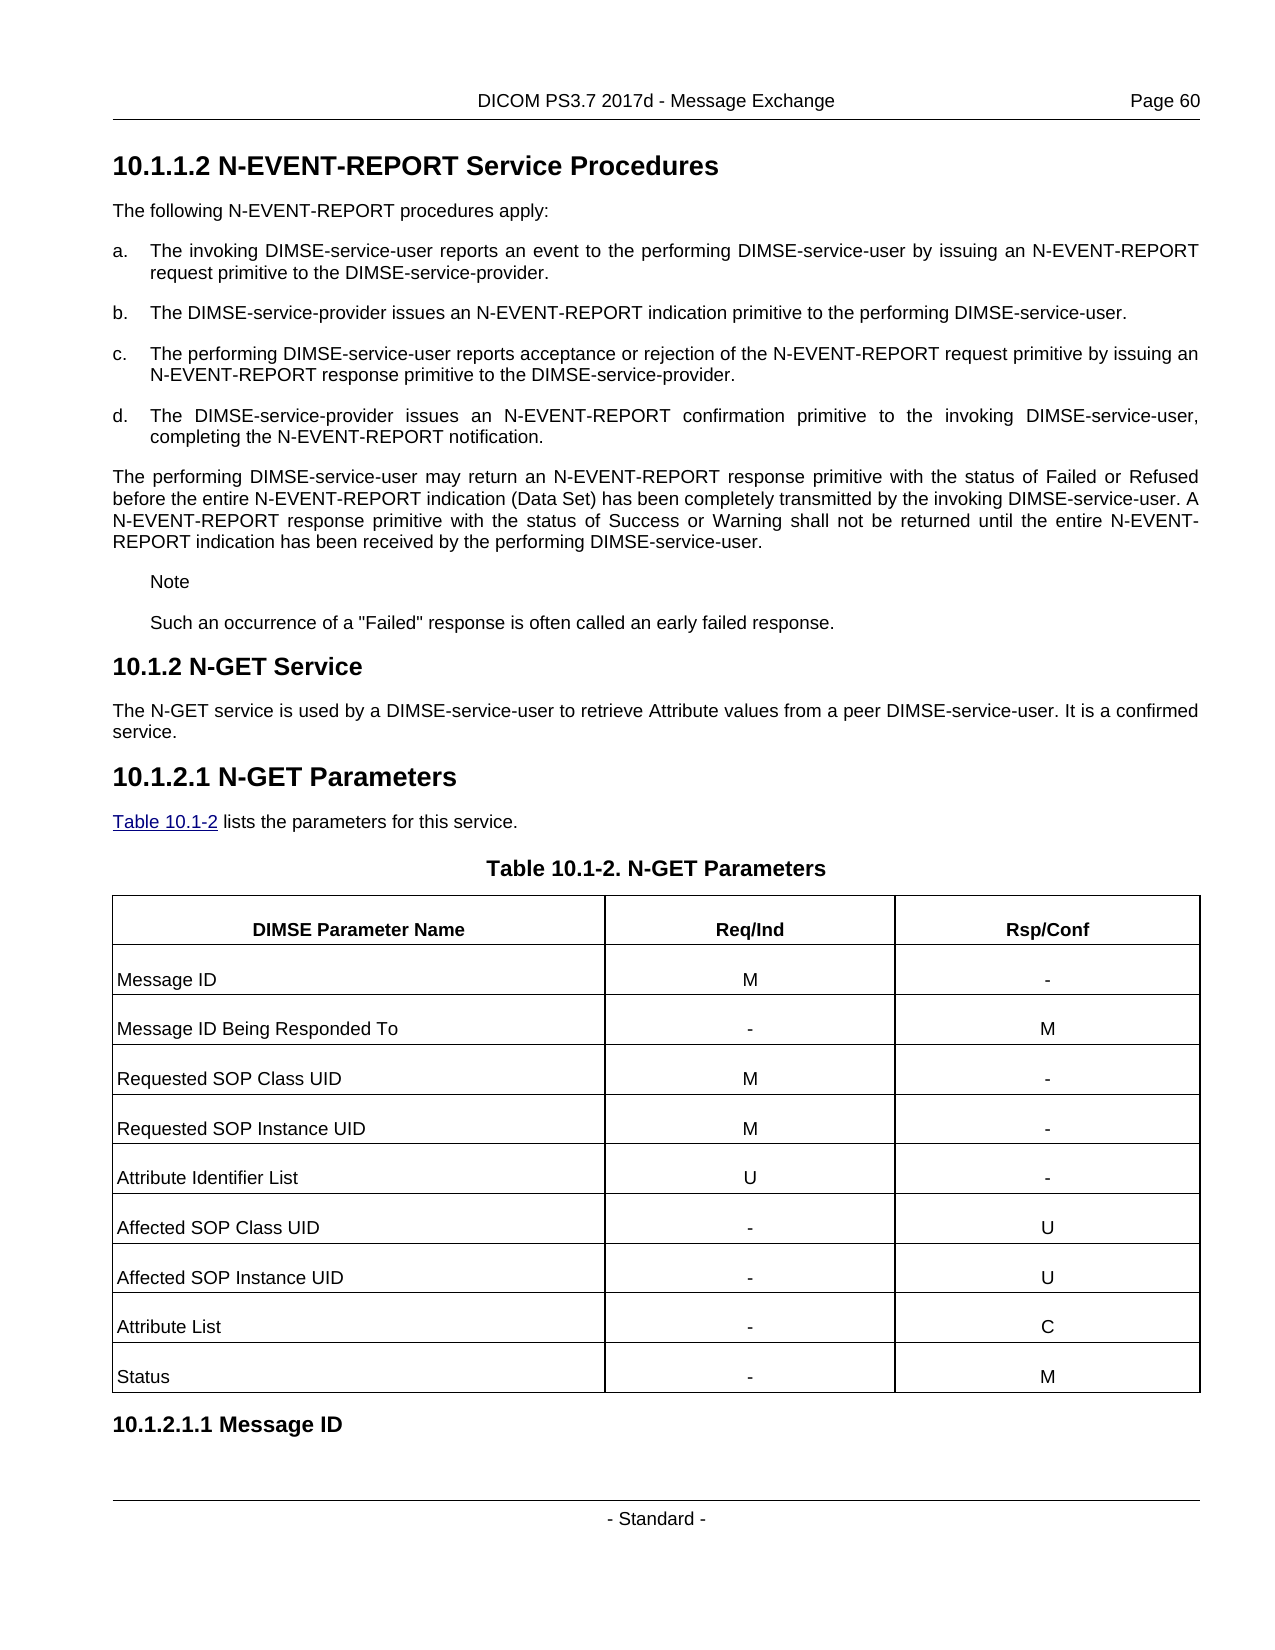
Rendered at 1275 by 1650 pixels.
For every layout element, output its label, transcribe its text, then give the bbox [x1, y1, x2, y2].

text Table 10.1-2. N-GET Parameters [112, 855, 1200, 881]
table_cell - [896, 1045, 1199, 1093]
table_cell - [606, 1343, 894, 1392]
text The N-GET service is used by a DIMSE-service-user to retrieve Attribute values from a peer DIMSE-service-user. It is a confirmed service. [112, 699, 1200, 742]
table_cell M [896, 1343, 1199, 1392]
table_cell U [896, 1194, 1199, 1242]
table_cell - [896, 1144, 1199, 1193]
table_cell Message ID [113, 945, 604, 994]
table_cell - [606, 1194, 894, 1242]
text 10.1.2.1 N-GET Parameters [112, 761, 1200, 792]
table_cell U [896, 1244, 1199, 1292]
table_cell Requested SOP Instance UID [113, 1095, 604, 1143]
table_cell M [606, 945, 894, 994]
table_header Rsp/Conf [896, 896, 1199, 944]
table_cell - [896, 1095, 1199, 1143]
list The invoking DIMSE-service-user reports an event to the performing DIMSE-service-user by issuing an N-EVENT-REPORT request primitive to the DIMSE-service-provider. [112, 240, 1200, 283]
text The performing DIMSE-service-user may return an N-EVENT-REPORT response primitive with the status of Failed or Refused before the entire N-EVENT-REPORT indication (Data Set) has been completely transmitted by the invoking DIMSE-service-user. A N-EVENT-REPORT response primitive with the status of Success or Warning shall not be returned until the entire N-EVENT-REPORT indication has been received by the performing DIMSE-service-user. [112, 466, 1200, 552]
table_cell Affected SOP Instance UID [113, 1244, 604, 1292]
table_cell Attribute Identifier List [113, 1144, 604, 1193]
table_cell Attribute List [113, 1293, 604, 1342]
table_header DIMSE Parameter Name [113, 896, 604, 944]
table_cell C [896, 1293, 1199, 1342]
table_cell M [606, 1045, 894, 1093]
table_cell M [606, 1095, 894, 1143]
table_header Req/Ind [606, 896, 894, 944]
text Note [150, 571, 1162, 593]
list The performing DIMSE-service-user reports acceptance or rejection of the N-EVENT-REPORT request primitive by issuing an N-EVENT-REPORT response primitive to the DIMSE-service-provider. [112, 342, 1200, 386]
table_cell Message ID Being Responded To [113, 995, 604, 1044]
table_cell Status [113, 1343, 604, 1392]
text The following N-EVENT-REPORT procedures apply: [112, 200, 1200, 222]
list The DIMSE-service-provider issues an N-EVENT-REPORT indication primitive to the performing DIMSE-service-user. [112, 302, 1200, 324]
text Such an occurrence of a "Failed" response is often called an early failed response. [150, 612, 1162, 633]
table_cell - [606, 1293, 894, 1342]
text 10.1.2 N-GET Service [112, 652, 1200, 681]
text 10.1.2.1.1 Message ID [112, 1411, 1200, 1437]
table_cell M [896, 995, 1199, 1044]
table_cell Requested SOP Class UID [113, 1045, 604, 1093]
text Table 10.1-2 lists the parameters for this service. [112, 811, 1200, 833]
list The DIMSE-service-provider issues an N-EVENT-REPORT confirmation primitive to the invoking DIMSE-service-user, completing the N-EVENT-REPORT notification. [112, 404, 1200, 447]
table_cell U [606, 1144, 894, 1193]
table_cell - [606, 1244, 894, 1292]
table_cell - [896, 945, 1199, 994]
table_cell - [606, 995, 894, 1044]
text 10.1.1.2 N-EVENT-REPORT Service Procedures [112, 150, 1200, 181]
table_cell Affected SOP Class UID [113, 1194, 604, 1242]
